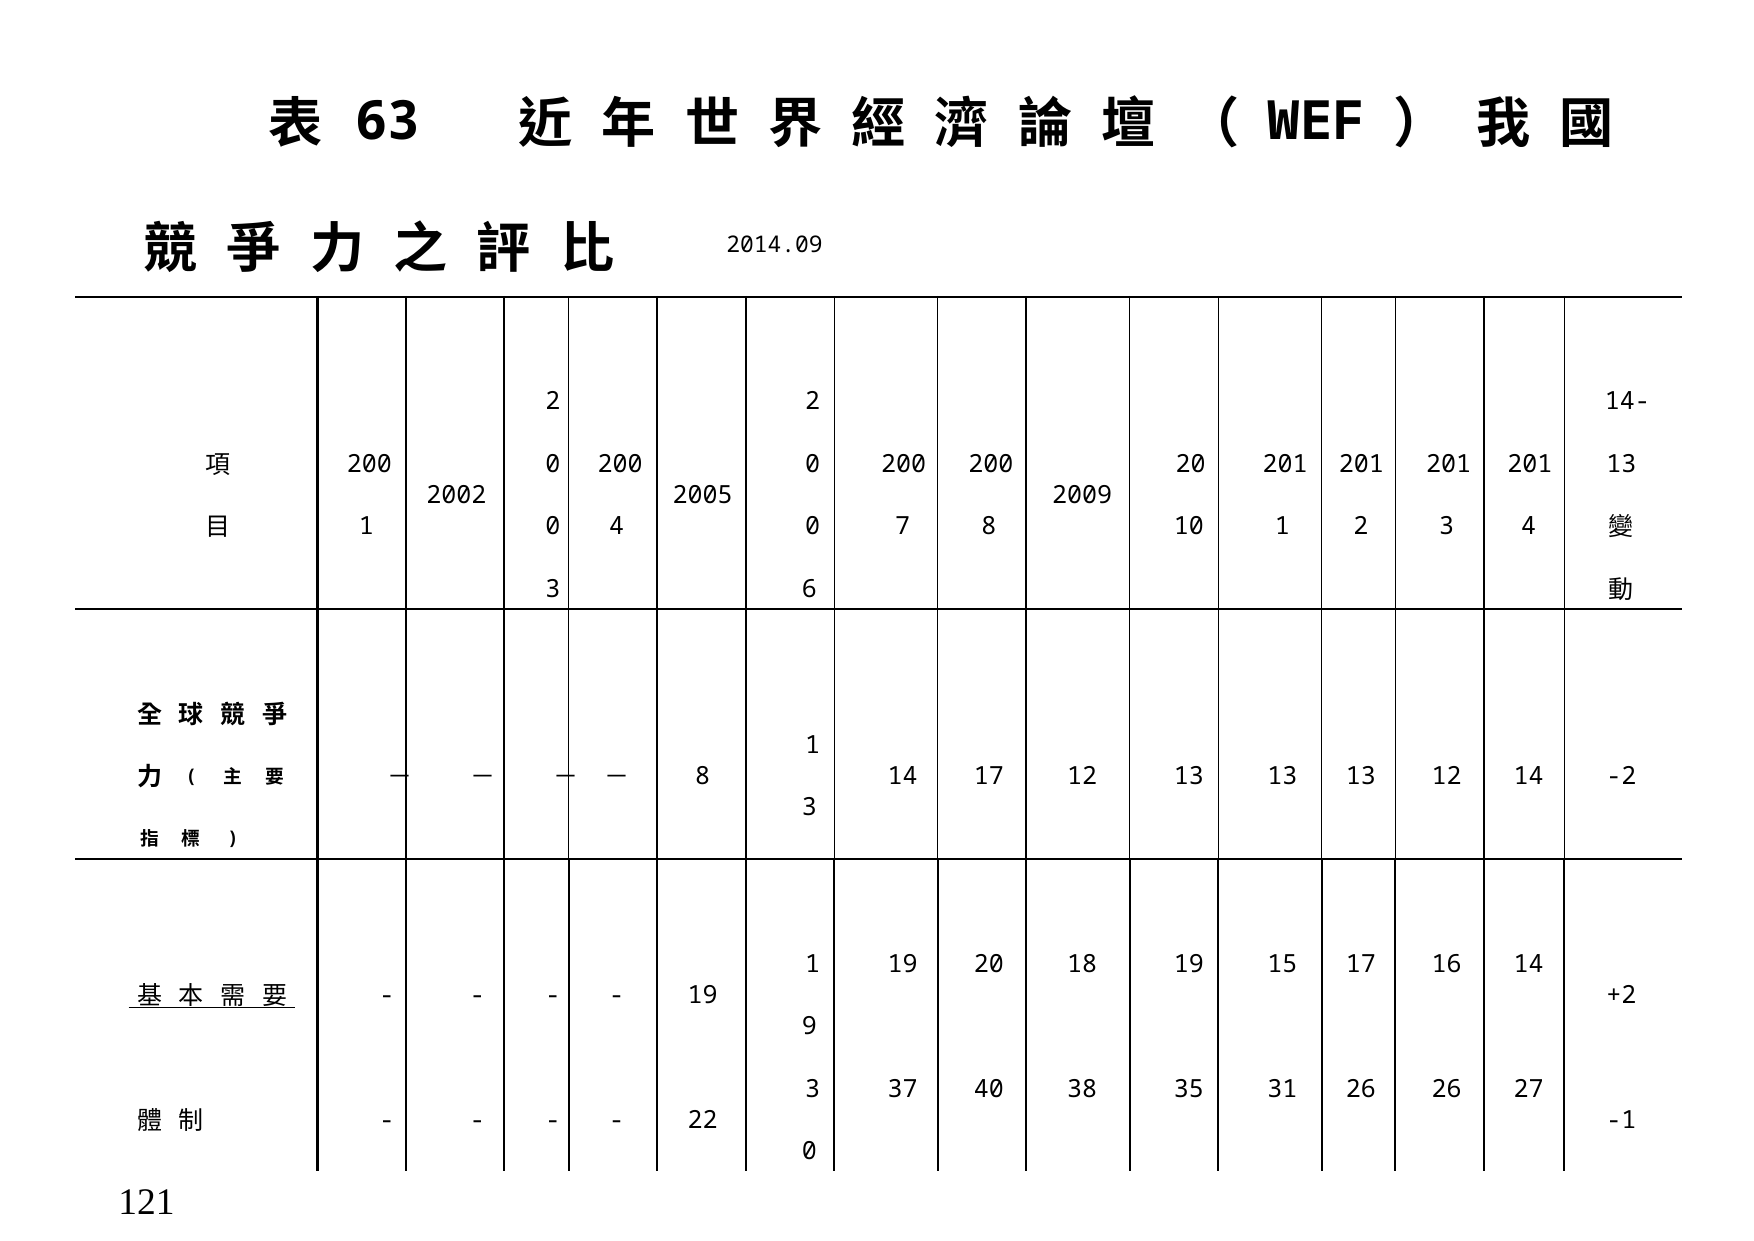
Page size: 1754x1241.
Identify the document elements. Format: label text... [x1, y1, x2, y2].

table_cell - [319, 1046, 405, 1171]
table_header 2006 [747, 298, 834, 608]
table_cell 體制 [75, 1046, 316, 1171]
table_header 2002 [407, 298, 503, 608]
table_cell 37 [835, 1046, 937, 1171]
table_cell 35 [1131, 1046, 1217, 1171]
table_header 14-13 變動 [1565, 298, 1682, 608]
table_cell － [505, 610, 568, 858]
table_cell 17 [938, 610, 1025, 858]
table_cell － [569, 610, 656, 858]
table_cell 30 [747, 1046, 833, 1171]
table_cell 13 [747, 610, 834, 858]
table_cell 13 [1322, 610, 1395, 858]
table_cell -1 [1565, 1046, 1682, 1171]
table_cell 12 [1027, 610, 1129, 858]
table_cell - [319, 860, 405, 1046]
table_cell 19 [658, 860, 745, 1046]
table_cell 14 [835, 610, 937, 858]
table_cell - [505, 860, 568, 1046]
table_cell 13 [1130, 610, 1218, 858]
table_header 2008 [938, 298, 1025, 608]
table_header 項 目 [75, 298, 316, 608]
table_header 2011 [1219, 298, 1321, 608]
table_cell 基本需要 [75, 860, 316, 1046]
table_cell 31 [1219, 1046, 1321, 1171]
table_cell 13 [1219, 610, 1321, 858]
table_header 2009 [1027, 298, 1129, 608]
table_cell 19 [835, 860, 937, 1046]
table_cell 26 [1323, 1046, 1394, 1171]
table_header 2012 [1322, 298, 1395, 608]
table_header 2005 [658, 298, 745, 608]
table_cell 8 [658, 610, 745, 858]
table_cell 40 [939, 1046, 1025, 1171]
table_cell 14 [1485, 860, 1563, 1046]
table_cell － [319, 610, 405, 858]
table_header 2004 [569, 298, 656, 608]
table_cell 17 [1323, 860, 1394, 1046]
table_header 2003 [505, 298, 568, 608]
table_cell － [407, 610, 503, 858]
table_cell 14 [1485, 610, 1564, 858]
table_cell 19 [747, 860, 833, 1046]
table_cell +2 [1565, 860, 1682, 1046]
table_cell - [570, 860, 656, 1046]
table_cell 20 [939, 860, 1025, 1046]
table_cell 全球競爭力(主要指標) [75, 610, 316, 858]
table_header 2013 [1396, 298, 1483, 608]
table_cell 12 [1396, 610, 1483, 858]
table_cell 38 [1027, 1046, 1129, 1171]
table_cell 16 [1396, 860, 1483, 1046]
table_header 2014 [1485, 298, 1564, 608]
table_header 2007 [835, 298, 937, 608]
table_cell - [570, 1046, 656, 1171]
table_header 2010 [1130, 298, 1218, 608]
table_cell -2 [1565, 610, 1682, 858]
table_cell 19 [1131, 860, 1217, 1046]
table_cell - [505, 1046, 568, 1171]
table_cell 18 [1027, 860, 1129, 1046]
text 表63 近年世界經濟論壇（WEF）我國競爭力之評比 2014.09 [128, 46, 1628, 296]
table_cell - [407, 1046, 503, 1171]
table_cell 27 [1485, 1046, 1563, 1171]
table_cell 15 [1219, 860, 1321, 1046]
table_header 2001 [319, 298, 405, 608]
table_cell 22 [658, 1046, 745, 1171]
table_cell - [407, 860, 503, 1046]
table_cell 26 [1396, 1046, 1483, 1171]
